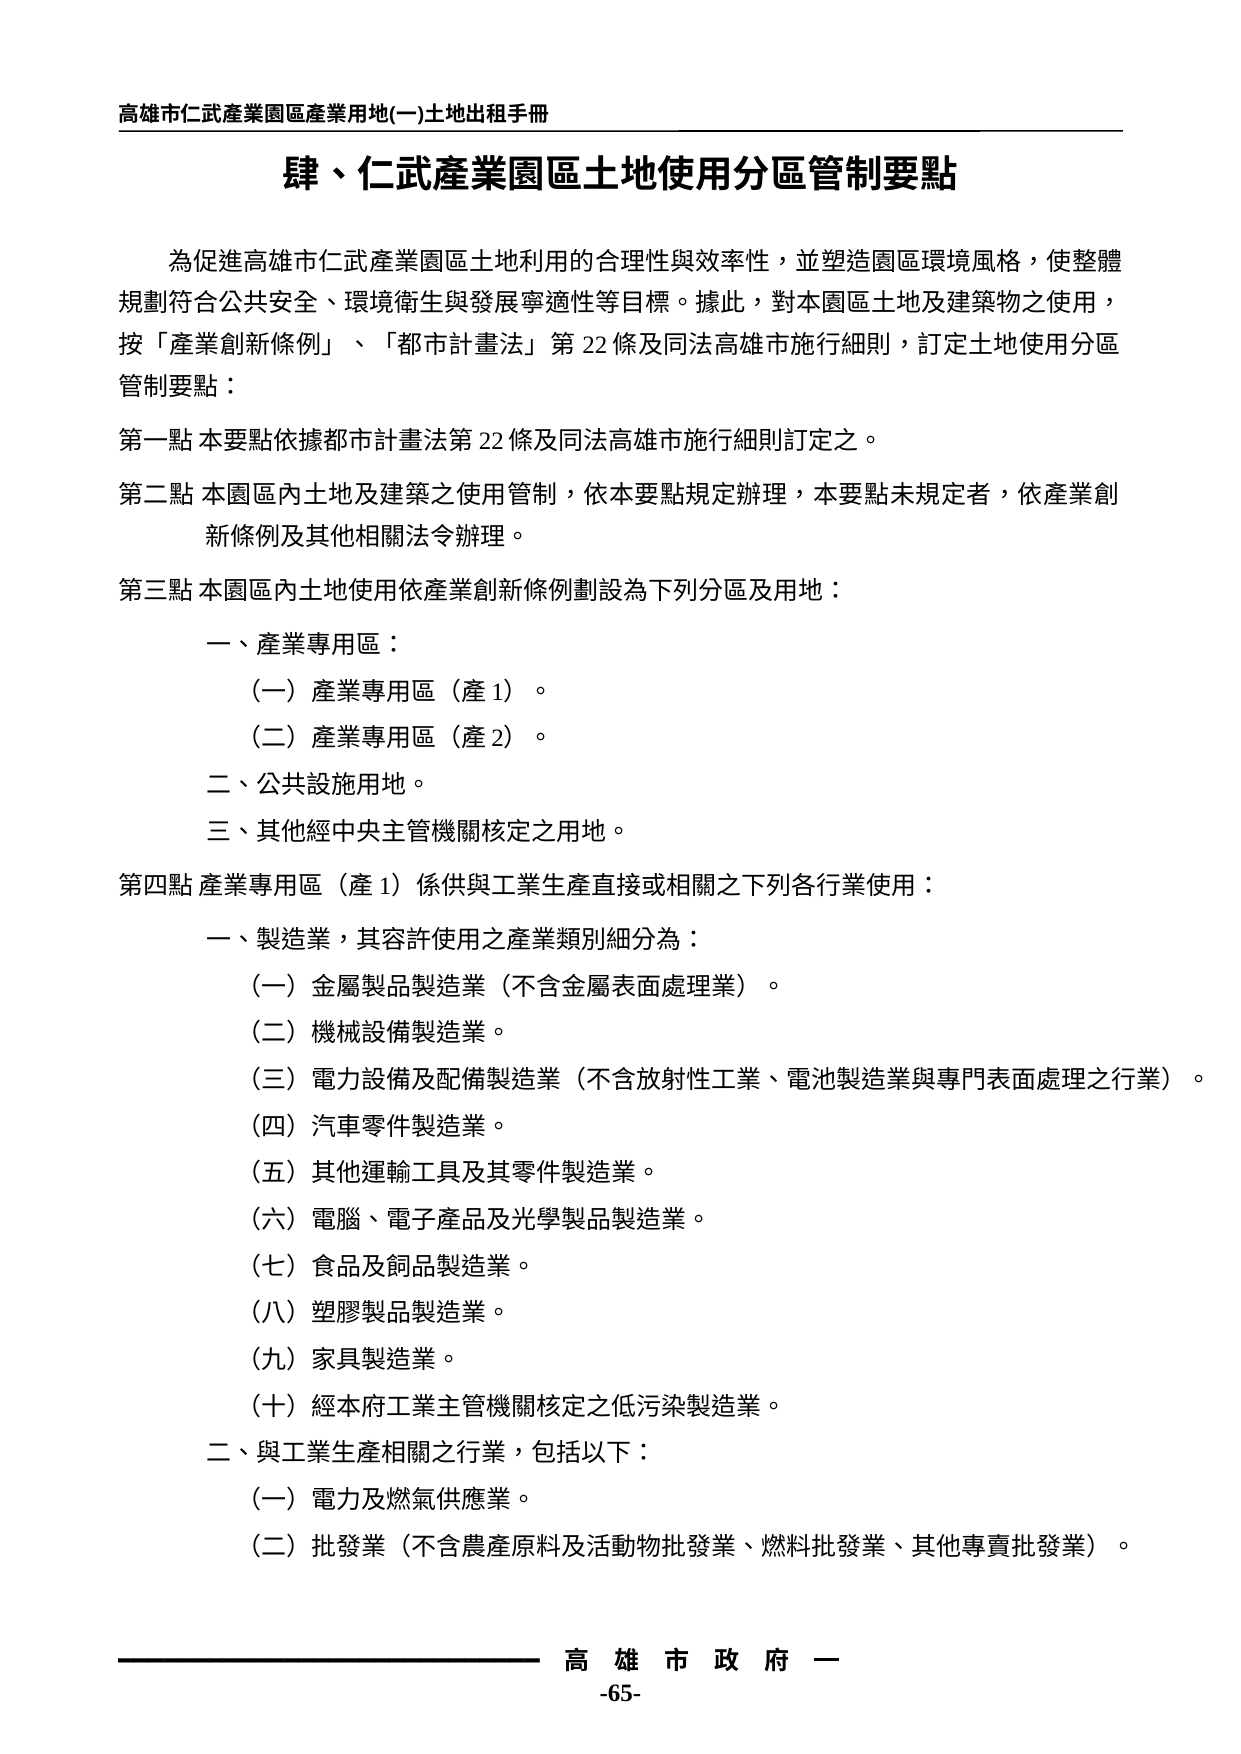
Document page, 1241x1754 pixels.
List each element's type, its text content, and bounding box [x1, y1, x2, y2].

text （四）汽車零件製造業。 [236, 1102, 1122, 1143]
text 二、與工業生產相關之行業，包括以下： [207, 1428, 1122, 1470]
subtitle 肆、仁武產業園區土地使用分區管制要點 [118, 148, 1122, 199]
text 為促進高雄市仁武產業園區土地利用的合理性與效率性，並塑造園區環境風格，使整體規劃符合公共安全、環境衛生與發展寧適性等目標。據此，對本園區土地及建築物之使用，按「產業創新條例」、「都市計畫法」第22條及同法高雄市施行細則，訂定土地使用分區管制要點： [118, 237, 1122, 403]
text 一、製造業，其容許使用之產業類別細分為： [207, 915, 1122, 957]
text 第四點 產業專用區（產1）係供與工業生產直接或相關之下列各行業使用： [118, 861, 1122, 903]
text （九）家具製造業。 [236, 1335, 1122, 1377]
text 第三點 本園區內土地使用依產業創新條例劃設為下列分區及用地： [118, 566, 1122, 608]
text 第二點 本園區內土地及建築之使用管制，依本要點規定辦理，本要點未規定者，依產業創新條例及其他相關法令辦理。 [118, 470, 1122, 553]
text （六）電腦、電子產品及光學製品製造業。 [236, 1195, 1122, 1237]
text （二）批發業（不含農產原料及活動物批發業、燃料批發業、其他專賣批發業）。 [236, 1522, 1122, 1563]
text （八）塑膠製品製造業。 [236, 1288, 1122, 1330]
text （一）電力及燃氣供應業。 [236, 1475, 1122, 1517]
text 二、公共設施用地。 [207, 760, 1122, 802]
text （二）產業專用區（產2）。 [236, 713, 1122, 755]
text （一）金屬製品製造業（不含金屬表面處理業）。 [236, 962, 1122, 1003]
text 三、其他經中央主管機關核定之用地。 [207, 807, 1122, 848]
text （二）機械設備製造業。 [236, 1008, 1122, 1050]
text （三）電力設備及配備製造業（不含放射性工業、電池製造業與專門表面處理之行業）。 [236, 1055, 1196, 1097]
text 第一點 本要點依據都市計畫法第22條及同法高雄市施行細則訂定之。 [118, 416, 1122, 458]
text （七）食品及飼品製造業。 [236, 1242, 1122, 1283]
text （十）經本府工業主管機關核定之低污染製造業。 [236, 1382, 1122, 1423]
text （一）產業專用區（產1）。 [236, 667, 1122, 708]
text 一、產業專用區： [207, 620, 1122, 662]
text （五）其他運輸工具及其零件製造業。 [236, 1148, 1122, 1190]
